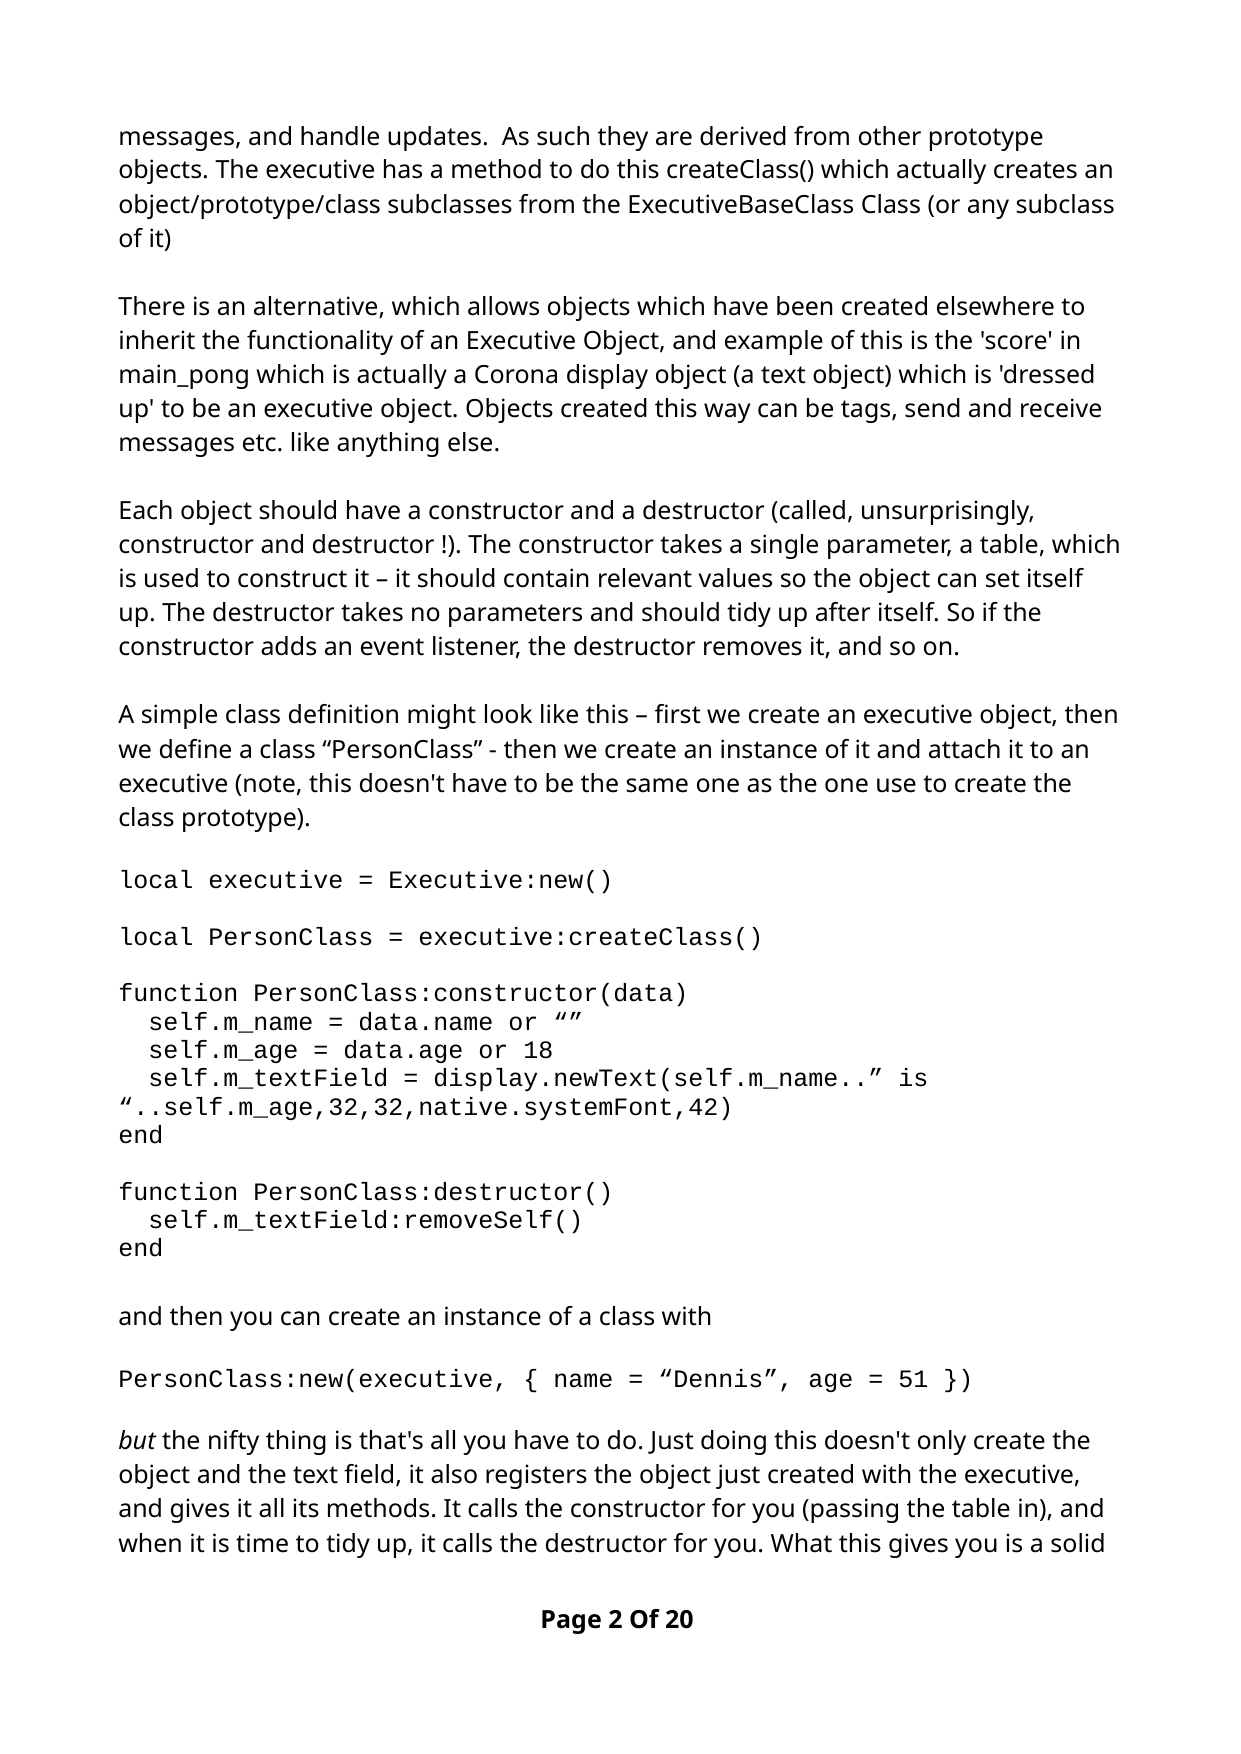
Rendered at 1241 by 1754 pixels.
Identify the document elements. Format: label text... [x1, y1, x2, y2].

text local PersonClass = executive:createClass() [118, 924, 1122, 952]
text end [118, 1122, 1122, 1151]
text self.m_textField = display.newText(self.m_name..” is “..self.m_age,32,32,native.systemFont,42) [118, 1066, 1122, 1122]
text A simple class definition might look like this – first we create an executive object, then we define a class “PersonClass” - then we create an instance of it and attach it to an executive (note, this doesn't have to be the same one as the one use to create the class prototype). [118, 697, 1122, 833]
text self.m_textField:removeSelf() [118, 1207, 1122, 1236]
text function PersonClass:destructor() [118, 1179, 1122, 1207]
text PersonClass:new(executive, { name = “Dennis”, age = 51 }) [118, 1366, 1122, 1395]
text local executive = Executive:new() [118, 867, 1122, 896]
text Each object should have a constructor and a destructor (called, unsurprisingly, constructor and destructor !). The constructor takes a single parameter, a table, which is used to construct it – it should contain relevant values so the object can set itself up. The destructor takes no parameters and should tidy up after itself. So if the constructor adds an event listener, the destructor removes it, and so on. [118, 493, 1122, 663]
text messages, and handle updates. As such they are derived from other prototype objects. The executive has a method to do this createClass() which actually creates an object/prototype/class subclasses from the ExecutiveBaseClass Class (or any subclass of it) [118, 118, 1122, 254]
text but the nifty thing is that's all you have to do. Just doing this doesn't only create the object and the text field, it also registers the object just created with the executive, and gives it all its methods. It calls the constructor for you (passing the table in), and when it is time to tidy up, it calls the destructor for you. What this gives you is a solid [118, 1423, 1122, 1559]
text end [118, 1236, 1122, 1264]
text self.m_age = data.age or 18 [118, 1037, 1122, 1066]
text There is an alternative, which allows objects which have been created elsewhere to inherit the functionality of an Executive Object, and example of this is the 'score' in main_pong which is actually a Corona display object (a text object) which is 'dressed up' to be an executive object. Objects created this way can be tags, send and receive messages etc. like anything else. [118, 288, 1122, 459]
text and then you can create an instance of a class with [118, 1298, 1122, 1332]
text function PersonClass:constructor(data) [118, 981, 1122, 1009]
text self.m_name = data.name or “” [118, 1009, 1122, 1037]
